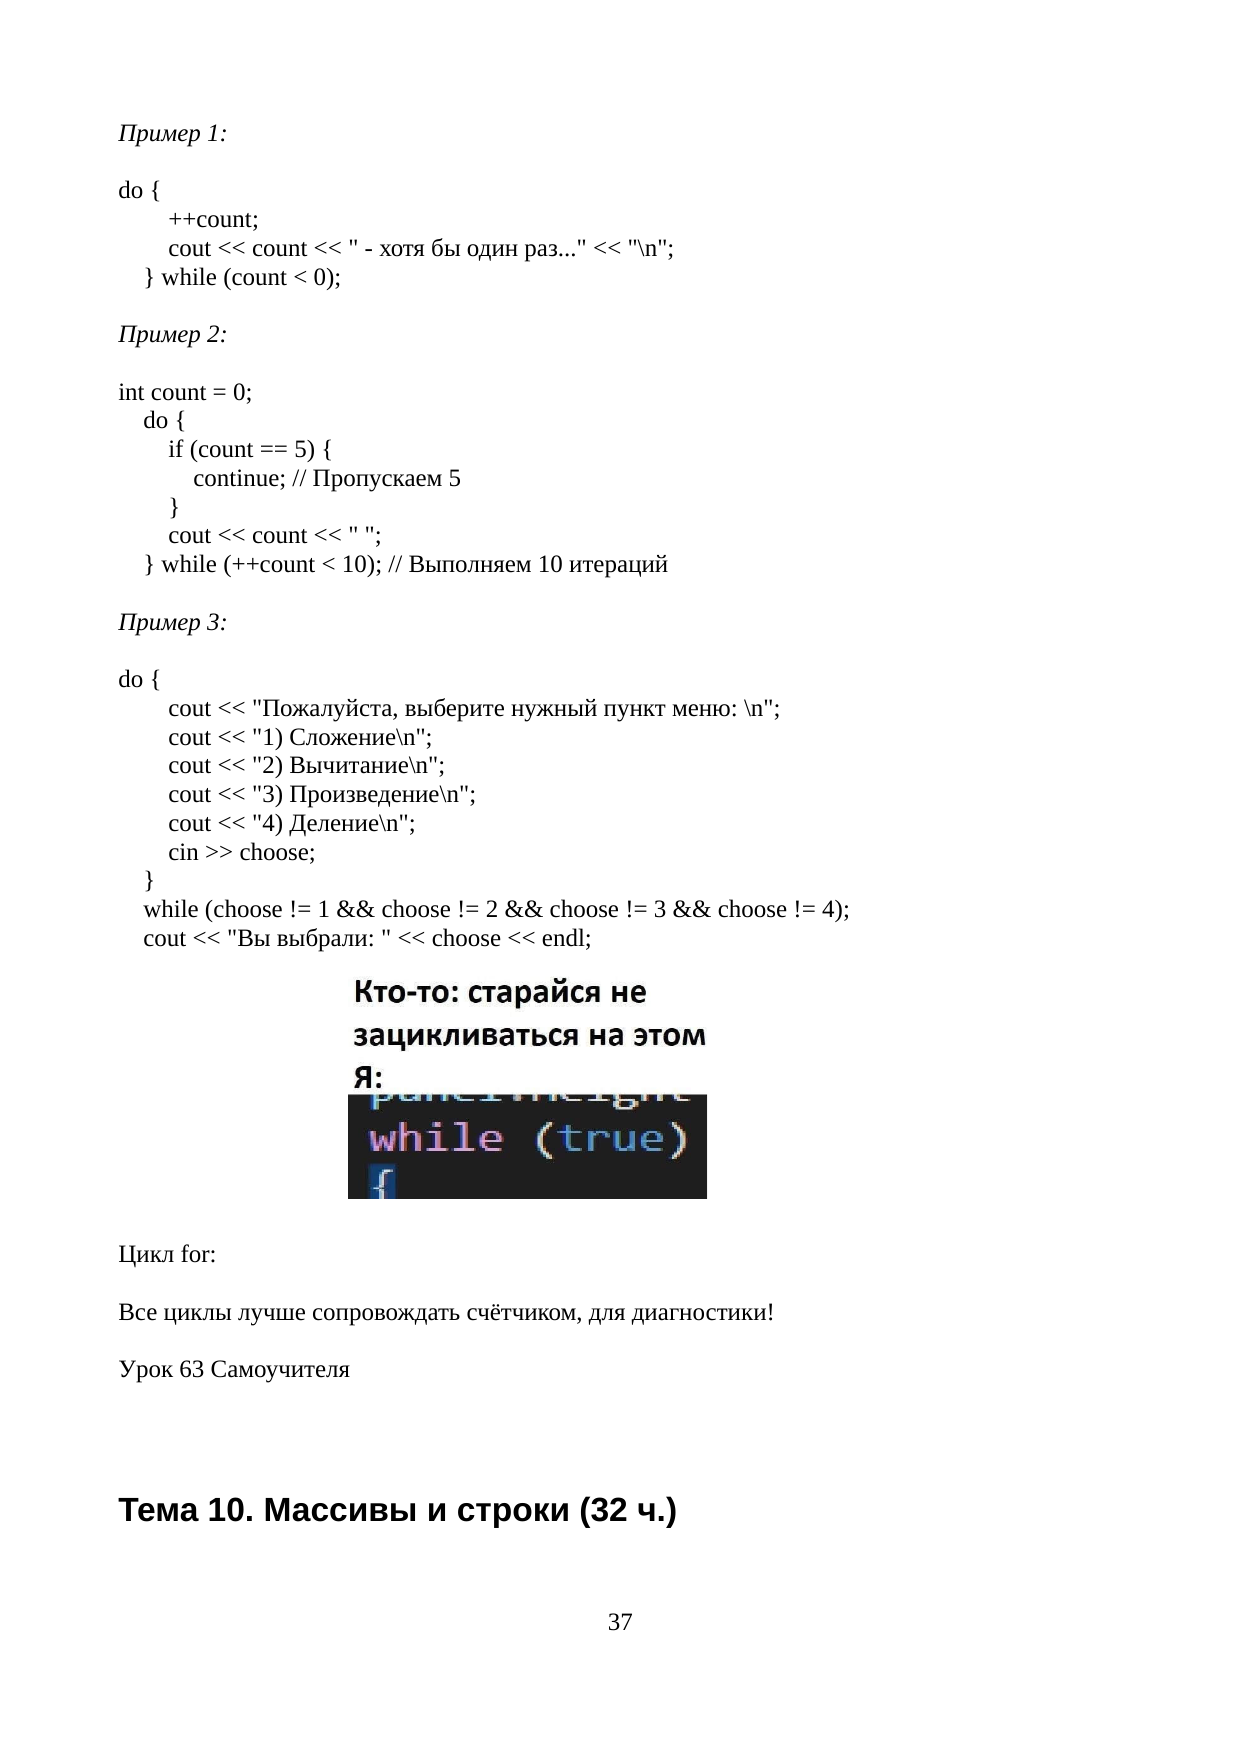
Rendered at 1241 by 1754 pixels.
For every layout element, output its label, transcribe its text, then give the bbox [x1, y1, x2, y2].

text } while (++count < 10); // Выполняем 10 итераций [118, 549, 1122, 578]
text Урок 63 Самоучителя [118, 1354, 1122, 1383]
text cout << "1) Сложение\n"; [118, 722, 1122, 751]
text Цикл for: [118, 1239, 1122, 1268]
text } while (count < 0); [118, 262, 1122, 291]
text do { [118, 406, 1122, 434]
picture [348, 966, 708, 1199]
text } [118, 866, 1122, 894]
text cout << "Вы выбрали: " << choose << endl; [118, 923, 1122, 952]
text Пример 2: [118, 319, 1122, 348]
text cout << count << " - хотя бы один раз..." << "\n"; [118, 233, 1122, 262]
text cin >> choose; [118, 837, 1122, 866]
text ++count; [118, 204, 1122, 233]
text cout << "3) Произведение\n"; [118, 779, 1122, 808]
text cout << "Пожалуйста, выберите нужный пункт меню: \n"; [118, 693, 1122, 722]
text Пример 1: [118, 118, 1122, 147]
text int count = 0; [118, 377, 1122, 406]
text do { [118, 176, 1122, 204]
text Все циклы лучше сопровождать счётчиком, для диагностики! [118, 1297, 1122, 1326]
text cout << "2) Вычитание\n"; [118, 751, 1122, 779]
text continue; // Пропускаем 5 [118, 463, 1122, 492]
text cout << count << " "; [118, 521, 1122, 549]
text } [118, 492, 1122, 521]
text while (choose != 1 && choose != 2 && choose != 3 && choose != 4); [118, 894, 1122, 923]
text do { [118, 664, 1122, 693]
text cout << "4) Деление\n"; [118, 808, 1122, 837]
text if (count == 5) { [118, 434, 1122, 463]
text Пример 3: [118, 607, 1122, 636]
subtitle Тема 10. Массивы и строки (32 ч.) [118, 1490, 1122, 1529]
